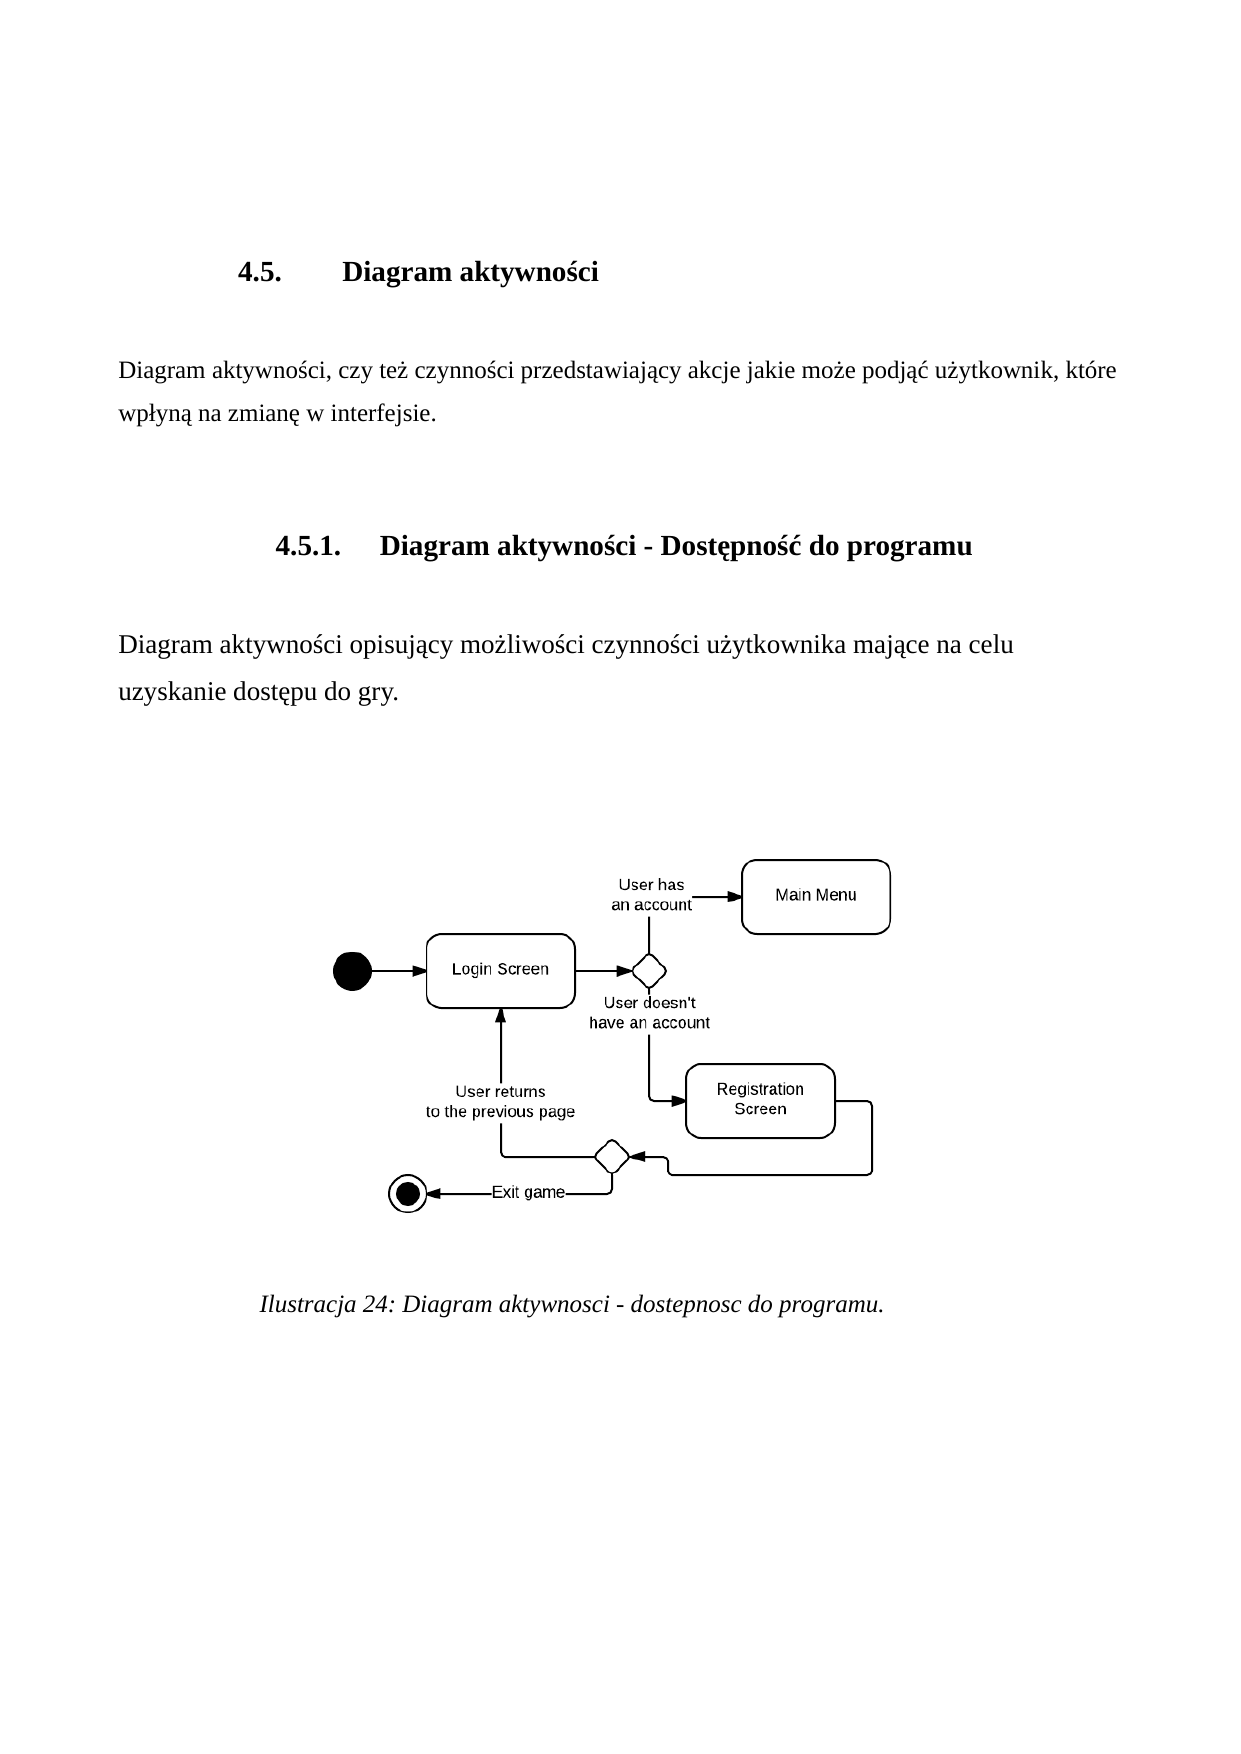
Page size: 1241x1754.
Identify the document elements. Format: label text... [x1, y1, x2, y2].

picture [259, 785, 967, 1289]
text Diagram aktywności, czy też czynności przedstawiający akcje jakie może podjąć użytkownik, które wpłyną na zmianę w interfejsie. [118, 355, 1122, 427]
list Diagram aktywności - Dostępność do programu [268, 528, 1122, 561]
text Diagram aktywności opisujący możliwości czynności użytkownika mające na celu uzyskanie dostępu do gry. [118, 628, 1122, 706]
list Diagram aktywności [231, 254, 1122, 288]
text Ilustracja 24: Diagram aktywnosci - dostepnosc do programu. [259, 1289, 966, 1317]
